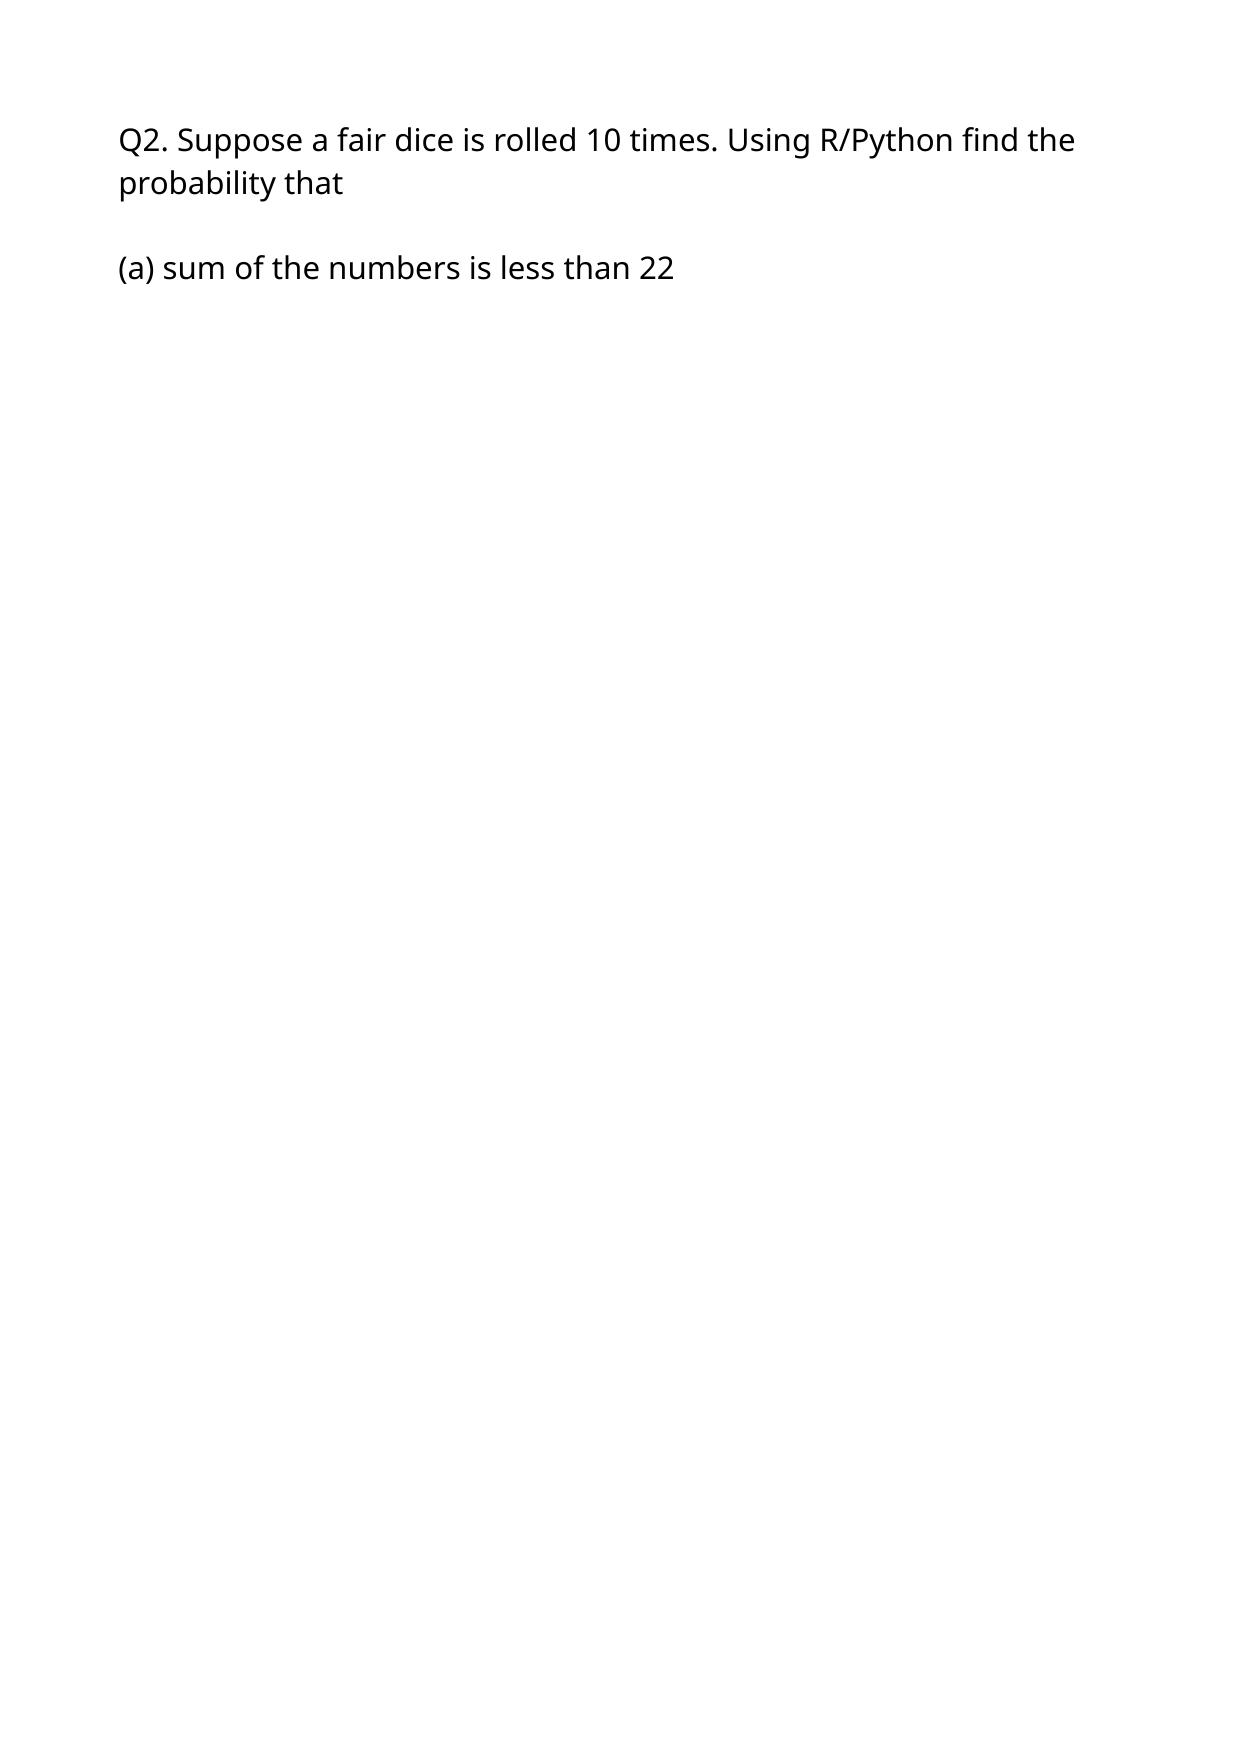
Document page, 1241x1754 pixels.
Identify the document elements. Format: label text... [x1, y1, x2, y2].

text Q2. Suppose a fair dice is rolled 10 times. Using R/Python find the probability that [118, 118, 1122, 203]
text (a) sum of the numbers is less than 22 [118, 246, 1122, 288]
